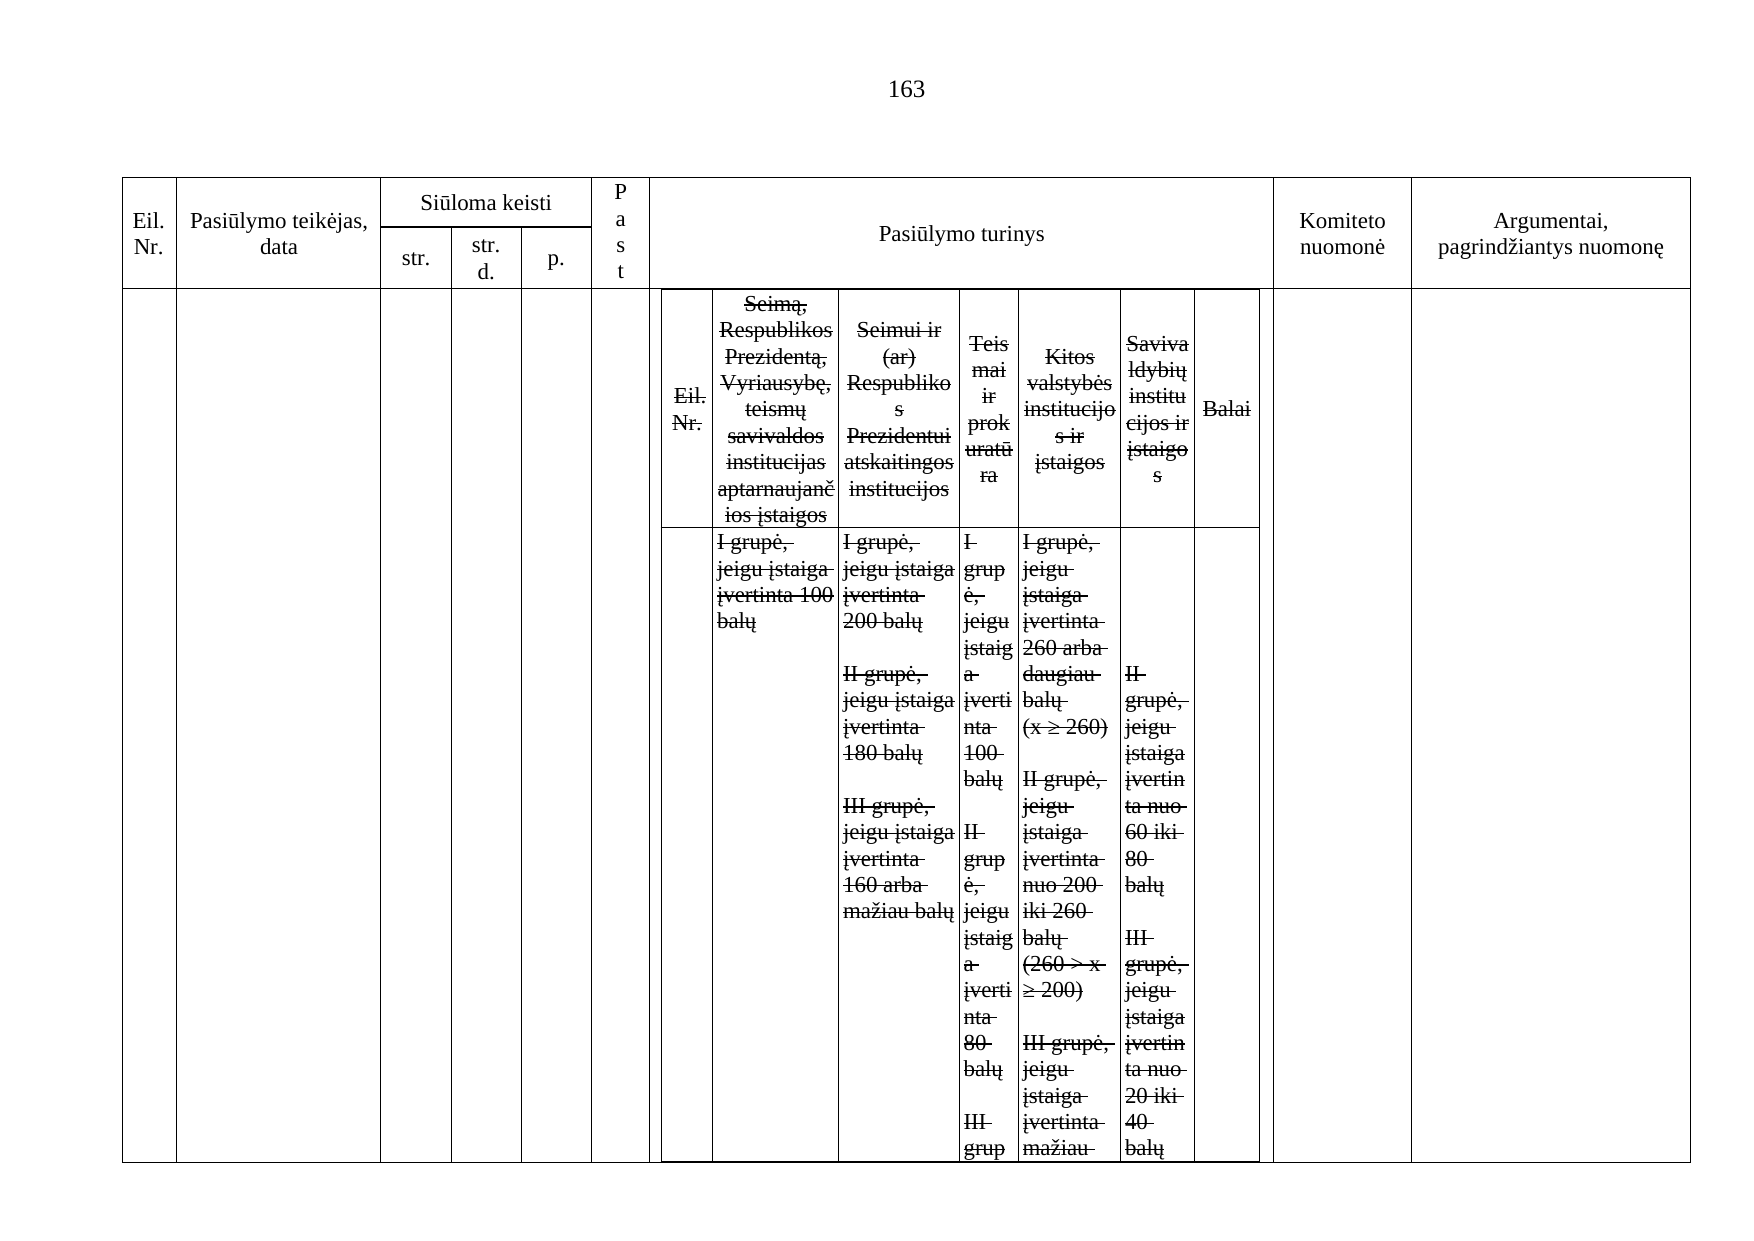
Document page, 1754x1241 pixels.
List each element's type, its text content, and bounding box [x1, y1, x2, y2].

table_header Teismai ir prokuratūra [960, 290, 1018, 527]
table_header Seimui ir (ar) Respublikos Prezidentui atskaitingos institucijos [839, 290, 959, 527]
table_header Pastabos [592, 178, 649, 288]
table_cell [662, 528, 712, 1161]
table_header Pasiūlymo turinys [650, 178, 1273, 288]
table_cell [522, 289, 591, 1162]
table_header Seimą, Respublikos Prezidentą, Vyriausybę, teismų savivaldos institucijas aptarnaujančios įstaigos [713, 290, 838, 527]
table_cell I grupė, jeigu įstaiga įvertinta 260 arba daugiau balų (x ≥ 260) II grupė, jeigu įstaiga įvertinta nuo 200 iki 260 balų (260 > x ≥ 200) III grupė, jeigu įstaiga įvertinta mažiau [1019, 528, 1120, 1161]
table_header Eil. Nr. [662, 290, 712, 527]
table_cell I grupė, jeigu įstaiga įvertinta 200 balų II grupė, jeigu įstaiga įvertinta 180 balų III grupė, jeigu įstaiga įvertinta 160 arba mažiau balų [839, 528, 959, 1161]
table_cell [123, 289, 176, 1162]
table_header Komiteto nuomonė [1274, 178, 1411, 288]
table_cell [1412, 289, 1690, 1162]
table_cell str. d. [452, 228, 521, 288]
table_cell [1274, 289, 1411, 1162]
table_cell [1195, 528, 1259, 1161]
table_cell I grupė, jeigu įstaiga įvertinta 100 balų II grupė, jeigu įstaiga įvertinta 80 balų III grup [960, 528, 1018, 1161]
table_cell II grupė, jeigu įstaiga įvertinta nuo 60 iki 80 balų III grupė, jeigu įstaiga įvertinta nuo 20 iki 40 balų [1121, 528, 1194, 1161]
table_header Argumentai, pagrindžiantys nuomonę [1412, 178, 1690, 288]
table_header Eil. Nr. [123, 178, 176, 288]
table_header Siūloma keisti [381, 178, 591, 226]
table_cell I grupė, jeigu įstaiga įvertinta 100 balų [713, 528, 838, 1161]
table_cell [381, 289, 451, 1162]
table_header Kitos valstybės institucijos ir įstaigos [1019, 290, 1120, 527]
table_cell [592, 289, 649, 1162]
table_cell p. [522, 228, 591, 288]
table_header Savivaldybių institucijos ir įstaigos [1121, 290, 1194, 527]
table_header Balai [1195, 290, 1259, 527]
table_header Pasiūlymo teikėjas, data [177, 178, 380, 288]
table_cell str. [381, 228, 451, 288]
table_cell [177, 289, 380, 1162]
table_cell [452, 289, 521, 1162]
